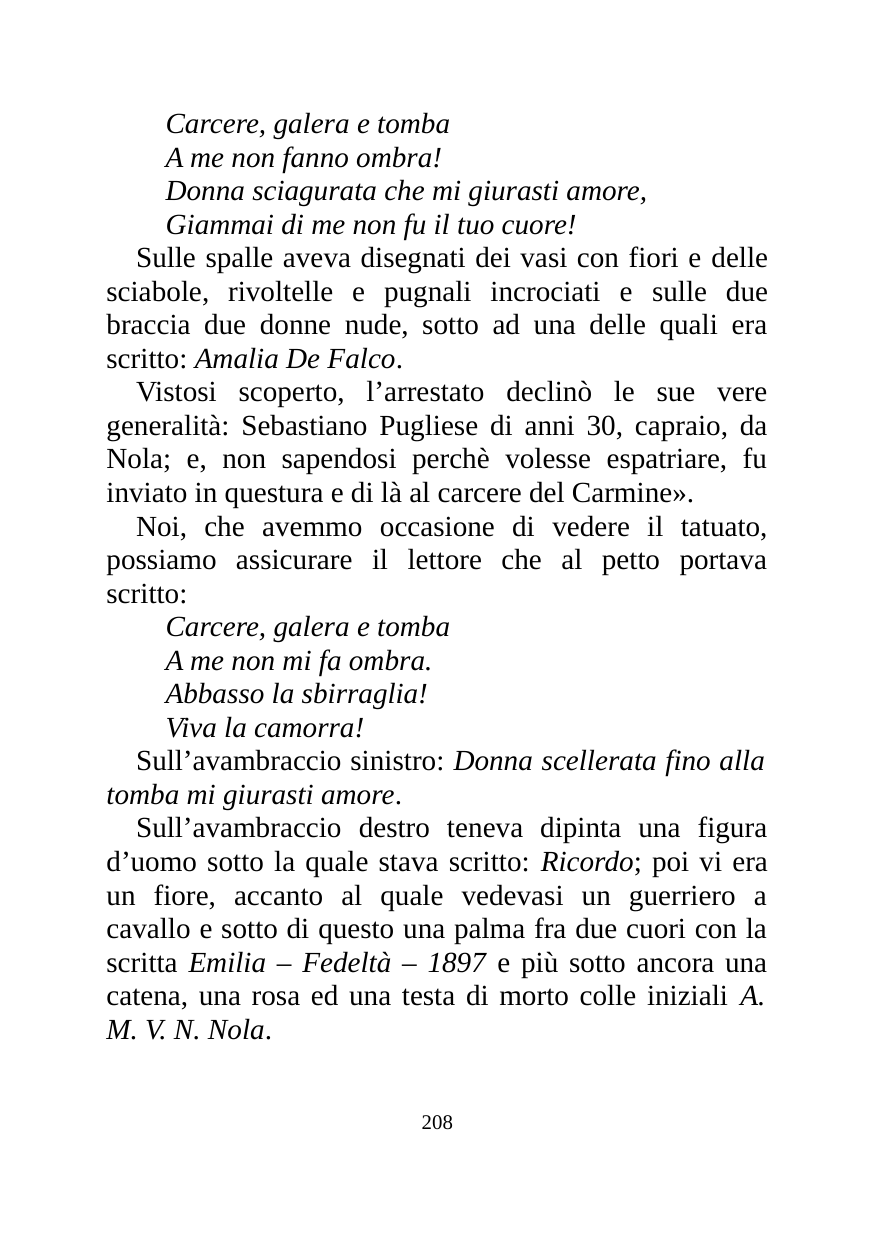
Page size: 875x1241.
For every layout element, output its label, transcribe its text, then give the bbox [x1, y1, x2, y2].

text Carcere, galera e tomba A me non mi fa ombra. Abbasso la sbirraglia! Viva la camorra! [165, 609, 768, 743]
text Sulle spalle aveva disegnati dei vasi con fiori e delle sciabole, rivoltelle e pugnali incrociati e sulle due braccia due donne nude, sotto ad una delle quali era scritto: Amalia De Falco. [106, 240, 768, 374]
text Carcere, galera e tomba A me non fanno ombra! Donna sciagurata che mi giurasti amore, Giammai di me non fu il tuo cuore! [165, 106, 768, 240]
text Vistosi scoperto, l’arrestato declinò le sue vere generalità: Sebastiano Pugliese di anni 30, capraio, da Nola; e, non sapendosi perchè volesse espatriare, fu inviato in questura e di là al carcere del Carmine». [106, 374, 768, 509]
text Noi, che avemmo occasione di vedere il tatuato, possiamo assicurare il lettore che al petto portava scritto: [106, 509, 768, 609]
text Sull’avambraccio destro teneva dipinta una figura d’uomo sotto la quale stava scritto: Ricordo; poi vi era un fiore, accanto al quale vedevasi un guerriero a cavallo e sotto di questo una palma fra due cuori con la scritta Emilia – Fedeltà – 1897 e più sotto ancora una catena, una rosa ed una testa di morto colle iniziali A. M. V. N. Nola. [106, 811, 768, 1045]
text Sull’avambraccio sinistro: Donna scellerata fino alla tomba mi giurasti amore. [106, 743, 768, 811]
